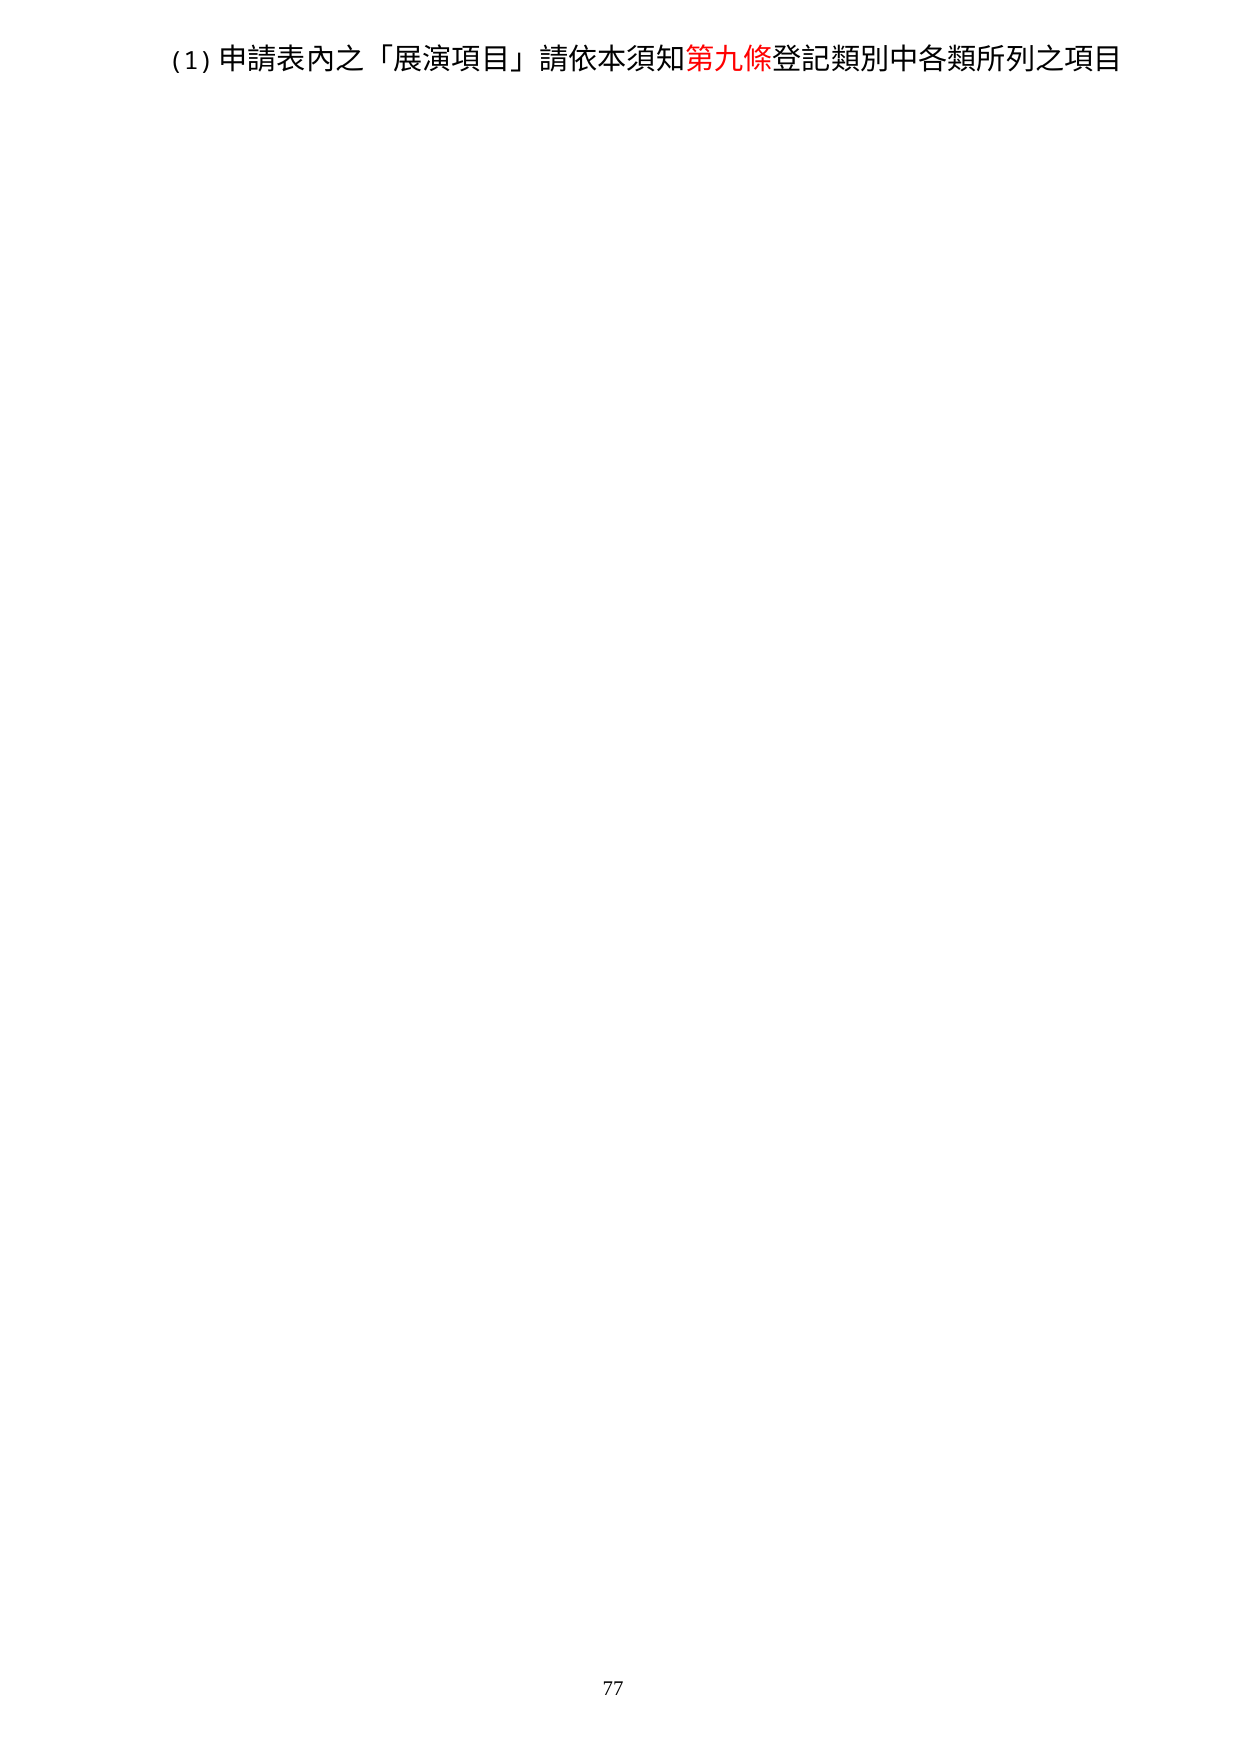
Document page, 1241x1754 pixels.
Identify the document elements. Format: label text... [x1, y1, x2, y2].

list 申請表內之「展演項目」請依本須知第九條登記類別中各類所列之項目 [168, 29, 1137, 79]
